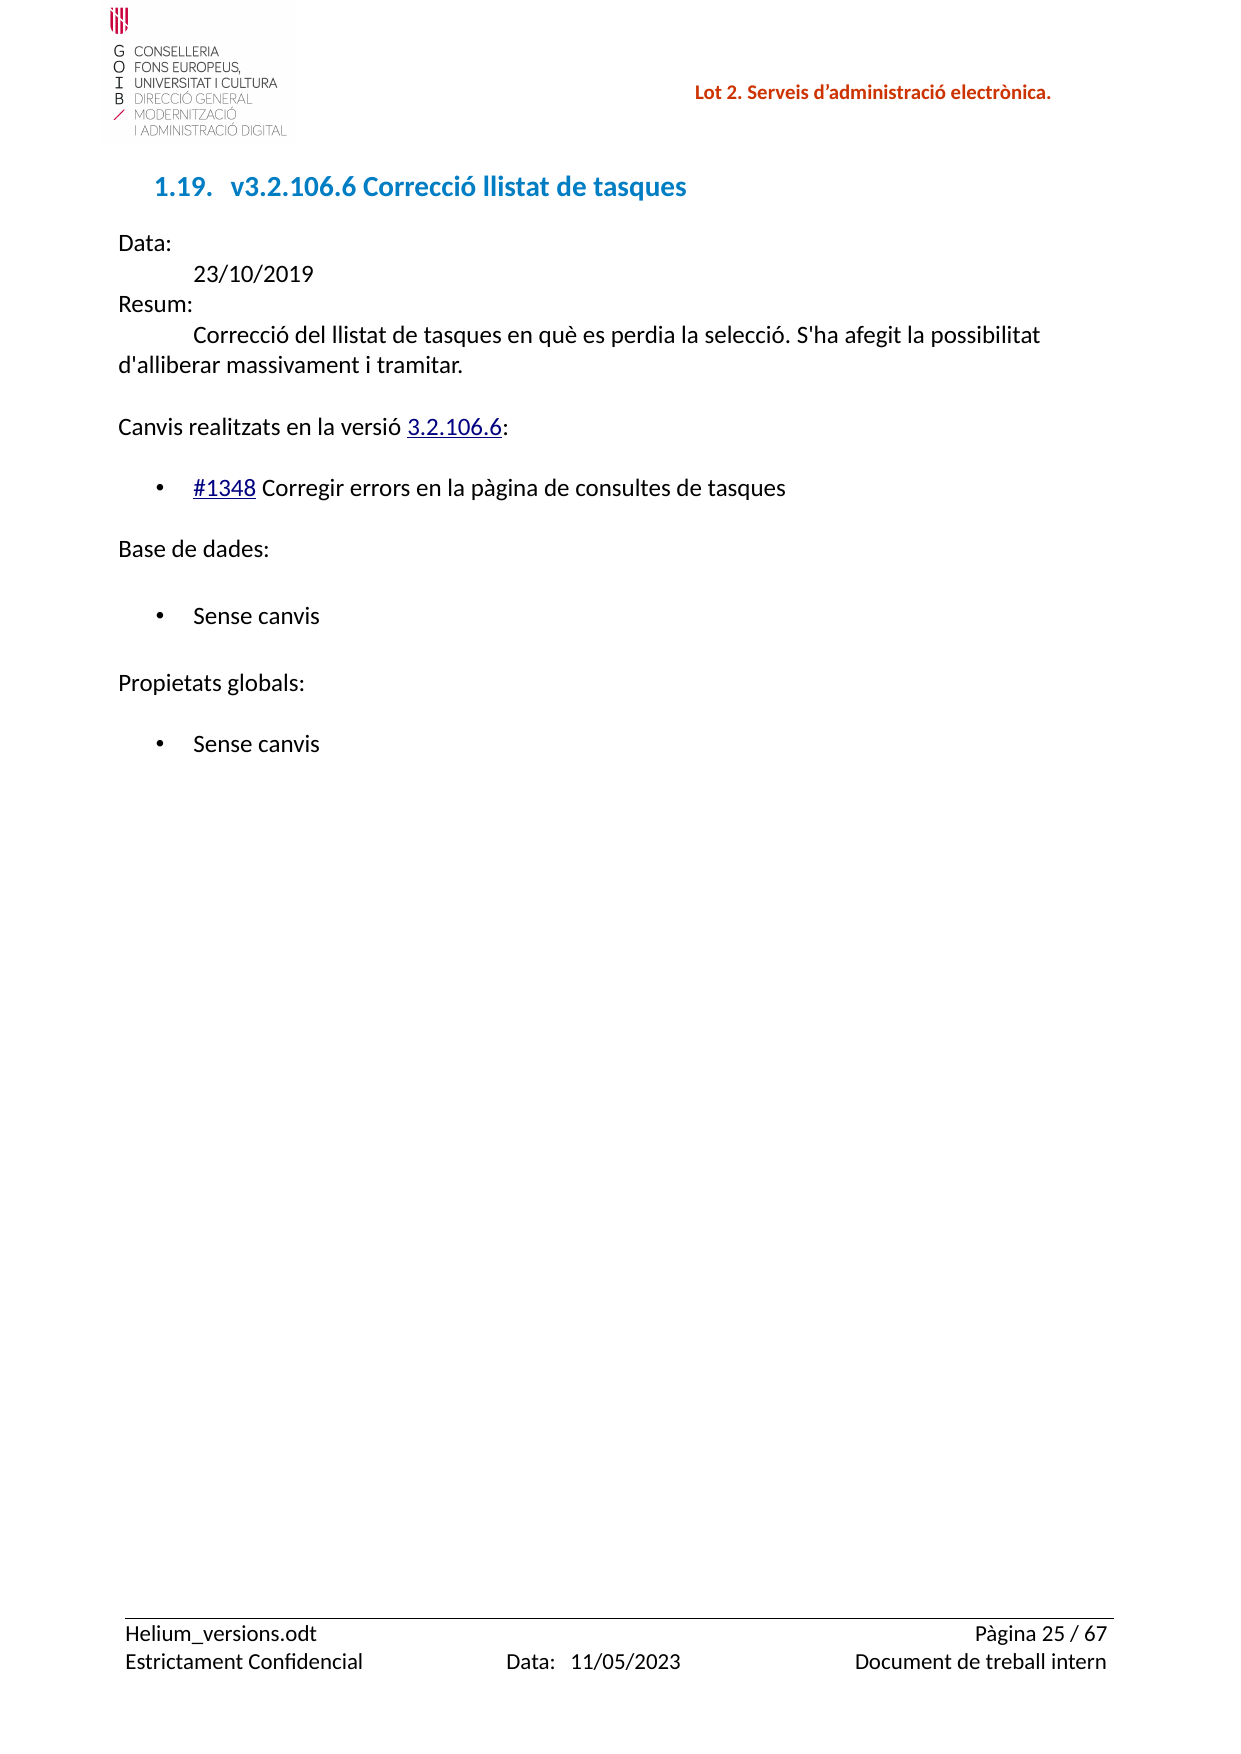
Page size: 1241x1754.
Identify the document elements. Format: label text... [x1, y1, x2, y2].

text Resum: [118, 289, 1122, 319]
subtitle v3.2.106.6 Correcció llistat de tasques [153, 168, 1122, 204]
text Base de dades: [118, 533, 1122, 563]
picture [100, 0, 297, 144]
list Sense canvis [156, 600, 1122, 630]
text Correcció del llistat de tasques en què es perdia la selecció. S'ha afegit la possibilitat d'alliberar massivament i tramitar. [118, 319, 1122, 380]
list Sense canvis [156, 728, 1122, 758]
text 23/10/2019 [118, 258, 1122, 289]
text Canvis realitzats en la versió 3.2.106.6: [118, 411, 1122, 441]
text Data: [118, 228, 1122, 258]
text Propietats globals: [118, 667, 1122, 697]
list #1348 Corregir errors en la pàgina de consultes de tasques [156, 472, 1122, 502]
